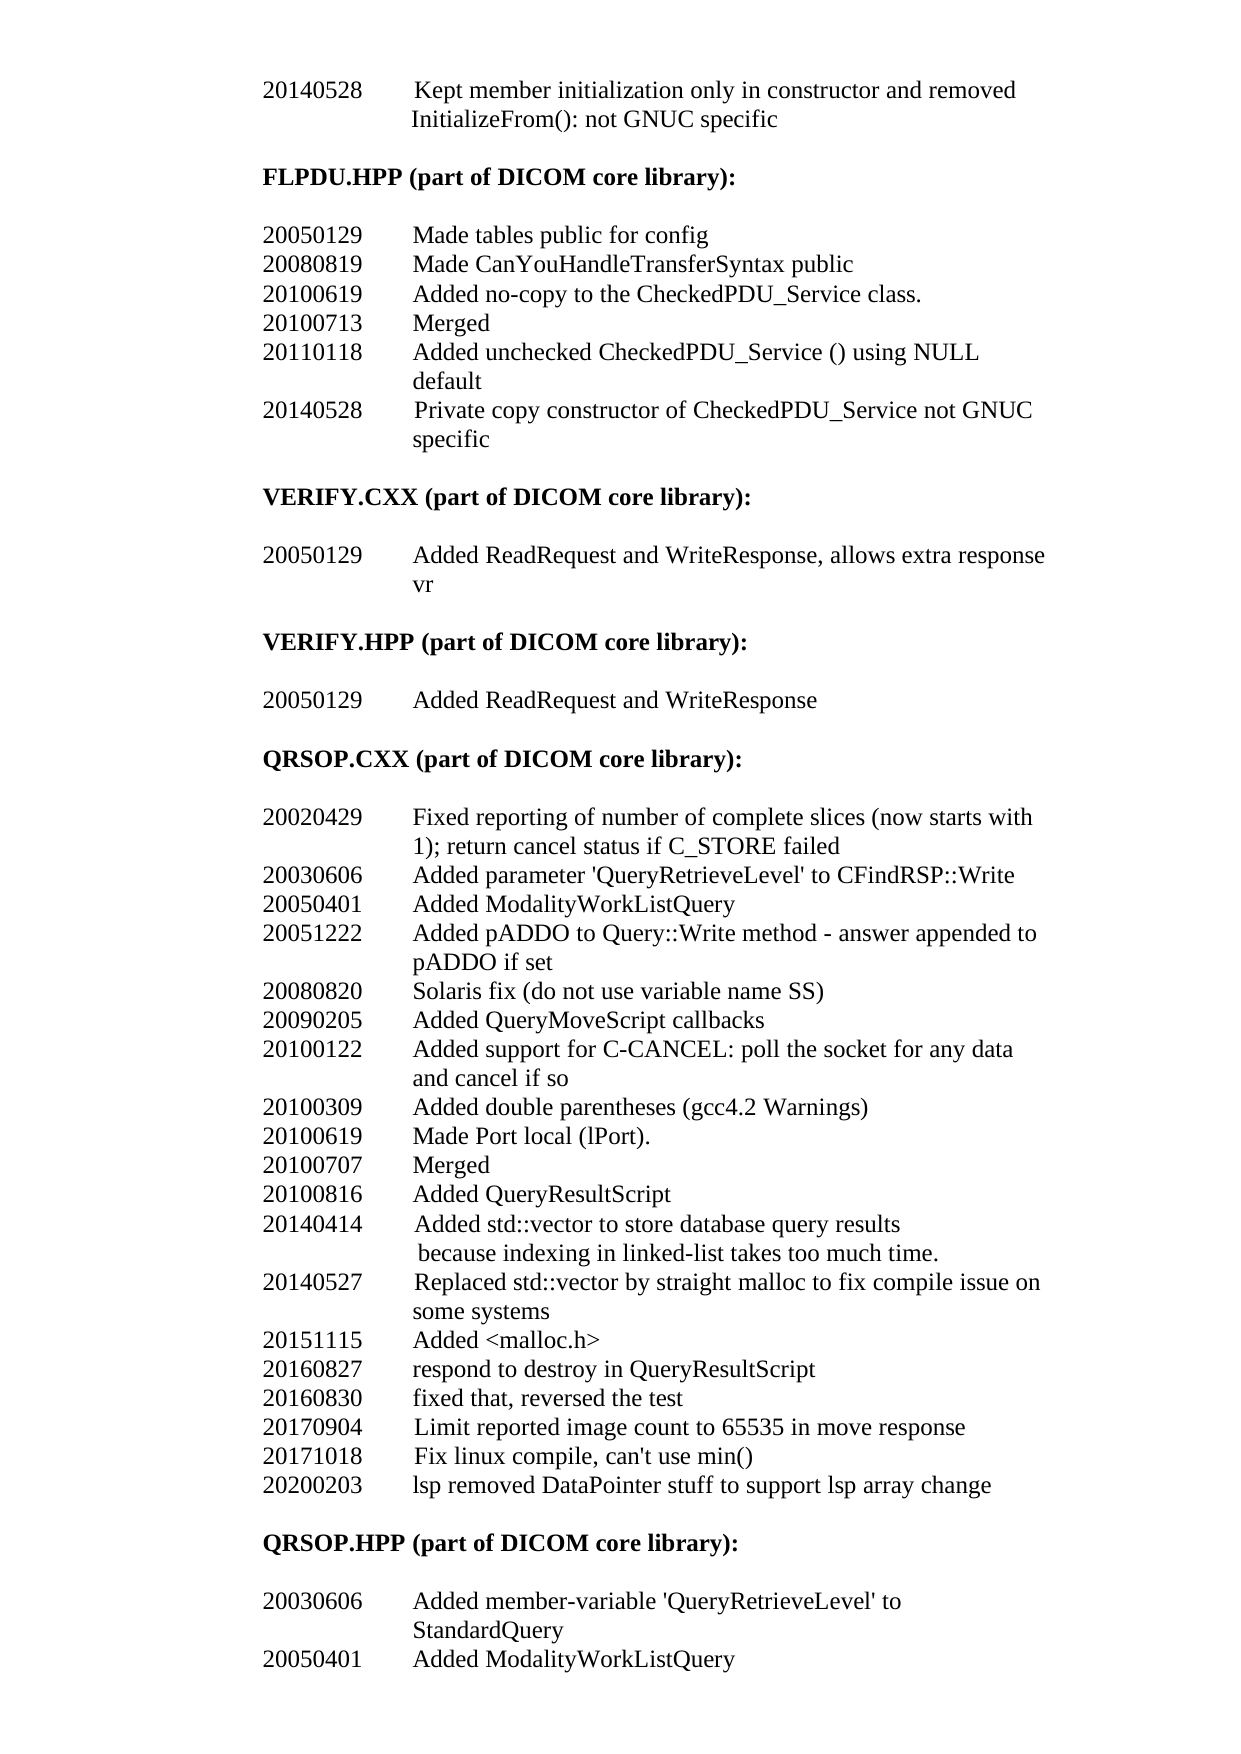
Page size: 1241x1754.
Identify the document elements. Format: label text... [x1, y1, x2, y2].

text 20030606 Added parameter 'QueryRetrieveLevel' to CFindRSP::Write [187, 860, 1053, 889]
text 20080819 Made CanYouHandleTransferSyntax public [262, 249, 1053, 278]
text 20171018 Fix linux compile, can't use min() [262, 1441, 1053, 1470]
text InitializeFrom(): not GNUC specific [262, 104, 1053, 133]
text VERIFY.HPP (part of DICOM core library): [262, 627, 1053, 656]
text 20080820 Solaris fix (do not use variable name SS) [262, 976, 1053, 1005]
text 20151115 Added <malloc.h> [262, 1325, 1053, 1354]
text 20050129 Added ReadRequest and WriteResponse, allows extra response vr [262, 540, 1053, 598]
text 20020429 Fixed reporting of number of complete slices (now starts with 1); return cancel status if C_STORE failed [187, 802, 1053, 860]
text 20090205 Added QueryMoveScript callbacks [262, 1005, 1053, 1034]
text 20160830 fixed that, reversed the test [262, 1383, 1053, 1412]
text 20100309 Added double parentheses (gcc4.2 Warnings) [262, 1092, 1053, 1121]
text 20100619 Made Port local (lPort). [262, 1121, 1053, 1150]
text 20140528 Private copy constructor of CheckedPDU_Service not GNUC specific [262, 395, 1053, 453]
text 20100713 Merged [262, 307, 1053, 337]
text 20100619 Added no-copy to the CheckedPDU_Service class. [262, 278, 1053, 307]
text 20050129 Added ReadRequest and WriteResponse [262, 685, 1053, 714]
text 20030606 Added member-variable 'QueryRetrieveLevel' to StandardQuery [262, 1586, 1053, 1644]
text because indexing in linked-list takes too much time. [262, 1237, 1053, 1267]
text QRSOP.CXX (part of DICOM core library): [187, 743, 1053, 772]
text 20100816 Added QueryResultScript [262, 1179, 1053, 1208]
text 20050401 Added ModalityWorkListQuery [187, 1644, 1053, 1673]
text 20200203 lsp removed DataPointer stuff to support lsp array change [262, 1470, 1053, 1499]
text QRSOP.HPP (part of DICOM core library): [187, 1528, 1053, 1557]
text 20100707 Merged [262, 1150, 1053, 1179]
text 20051222 Added pADDO to Query::Write method - answer appended to pADDO if set [262, 918, 1053, 976]
text 20140414 Added std::vector to store database query results [262, 1208, 1053, 1237]
text FLPDU.HPP (part of DICOM core library): [262, 162, 1053, 191]
text 20140527 Replaced std::vector by straight malloc to fix compile issue on some systems [262, 1267, 1053, 1325]
text 20160827 respond to destroy in QueryResultScript [262, 1354, 1053, 1383]
text 20050401 Added ModalityWorkListQuery [187, 889, 1053, 918]
text 20140528 Kept member initialization only in constructor and removed [262, 75, 1053, 104]
text VERIFY.CXX (part of DICOM core library): [262, 482, 1053, 511]
text 20100122 Added support for C-CANCEL: poll the socket for any data and cancel if so [262, 1034, 1053, 1092]
text 20170904 Limit reported image count to 65535 in move response [262, 1412, 1053, 1441]
text 20110118 Added unchecked CheckedPDU_Service () using NULL default [262, 337, 1053, 395]
text 20050129 Made tables public for config [262, 220, 1053, 249]
